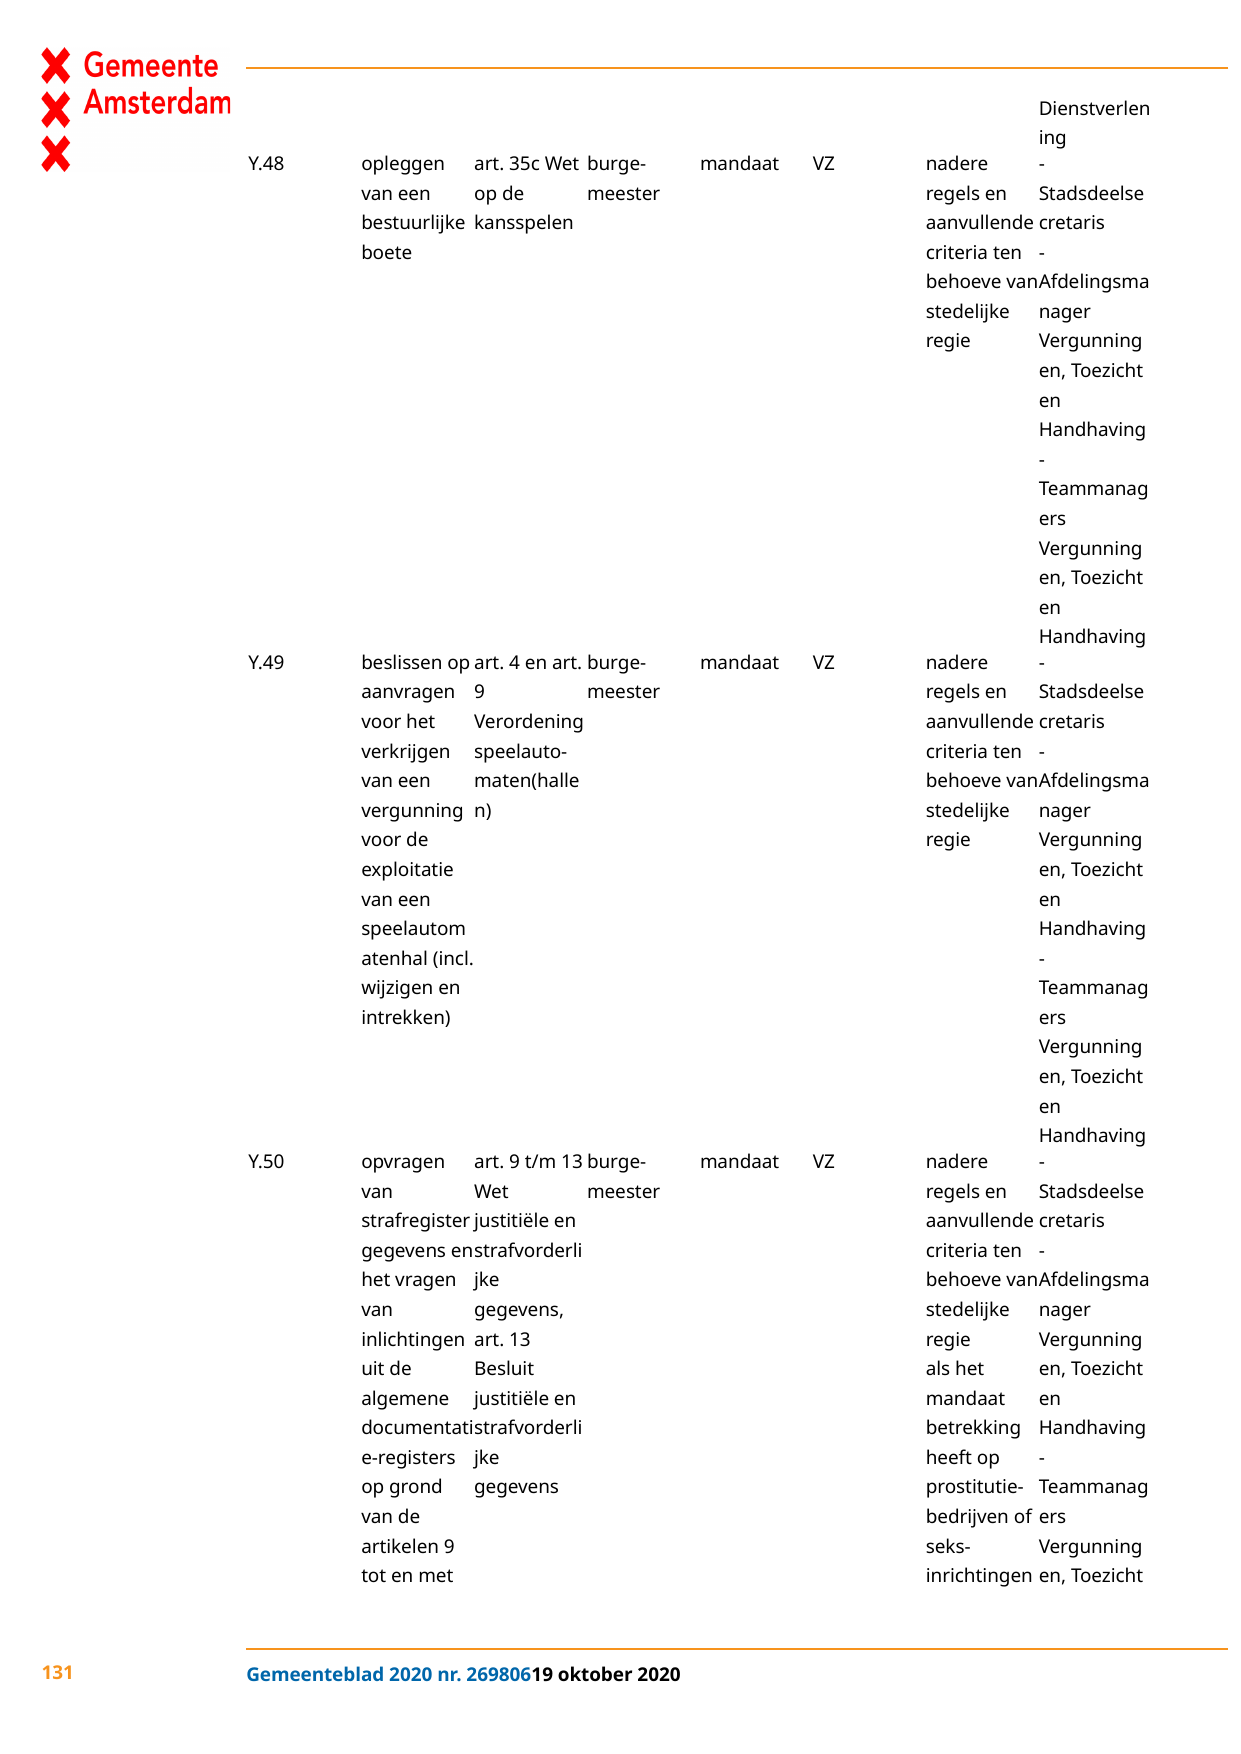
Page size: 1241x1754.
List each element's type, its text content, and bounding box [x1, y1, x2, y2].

table_cell [700, 95, 813, 150]
table_cell Dienstverlening [1039, 95, 1152, 150]
table_cell [474, 95, 587, 150]
table_cell burge-meester [587, 1148, 700, 1588]
table_cell opleggen van een bestuurlijke boete [361, 150, 474, 649]
table_cell - Stadsdeelsecretaris - Afdelingsmanager Vergunningen, Toezicht en Handhaving - Teammanagers Vergunningen, Toezicht en Handhaving [1039, 649, 1152, 1148]
table_cell [813, 95, 926, 150]
table_cell nadere regels en aanvullende criteria ten behoeve van stedelijke regie [926, 649, 1038, 1148]
table_cell nadere regels en aanvullende criteria ten behoeve van stedelijke regie als het mandaat betrekking heeft op prostitutie-bedrijven of seks-inrichtingen [926, 1148, 1038, 1588]
table_cell art. 4 en art. 9 Verordening speelauto-maten(hallen) [474, 649, 587, 1148]
table_cell [248, 95, 361, 150]
table_cell mandaat [700, 1148, 813, 1588]
table_cell beslissen op aanvragen voor het verkrijgen van een vergunning voor de exploitatie van een speelautomatenhal (incl. wijzigen en intrekken) [361, 649, 474, 1148]
table_cell art. 9 t/m 13 Wet justitiële en strafvorderlijke gegevens, art. 13 Besluit justitiële en strafvorderlijke gegevens [474, 1148, 587, 1588]
table_cell art. 35c Wet op de kansspelen [474, 150, 587, 649]
table_cell VZ [813, 150, 926, 649]
table_cell VZ [813, 1148, 926, 1588]
table_cell mandaat [700, 649, 813, 1148]
table_cell VZ [813, 649, 926, 1148]
table_cell [587, 95, 700, 150]
table_cell burge-meester [587, 649, 700, 1148]
table_cell Y.50 [248, 1148, 361, 1588]
picture [41, 47, 231, 172]
table_cell [361, 95, 474, 150]
table_cell - Stadsdeelsecretaris - Afdelingsmanager Vergunningen, Toezicht en Handhaving - Teammanagers Vergunningen, Toezicht [1039, 1148, 1152, 1588]
table_cell mandaat [700, 150, 813, 649]
table_cell burge-meester [587, 150, 700, 649]
table_cell Y.49 [248, 649, 361, 1148]
table_cell - Stadsdeelsecretaris - Afdelingsmanager Vergunningen, Toezicht en Handhaving - Teammanagers Vergunningen, Toezicht en Handhaving [1039, 150, 1152, 649]
table_cell Y.48 [248, 150, 361, 649]
table_cell [926, 95, 1038, 150]
table_cell opvragen van strafregistergegevens en het vragen van inlichtingen uit de algemene documentatie-registers op grond van de artikelen 9 tot en met [361, 1148, 474, 1588]
table_cell nadere regels en aanvullende criteria ten behoeve van stedelijke regie [926, 150, 1038, 649]
